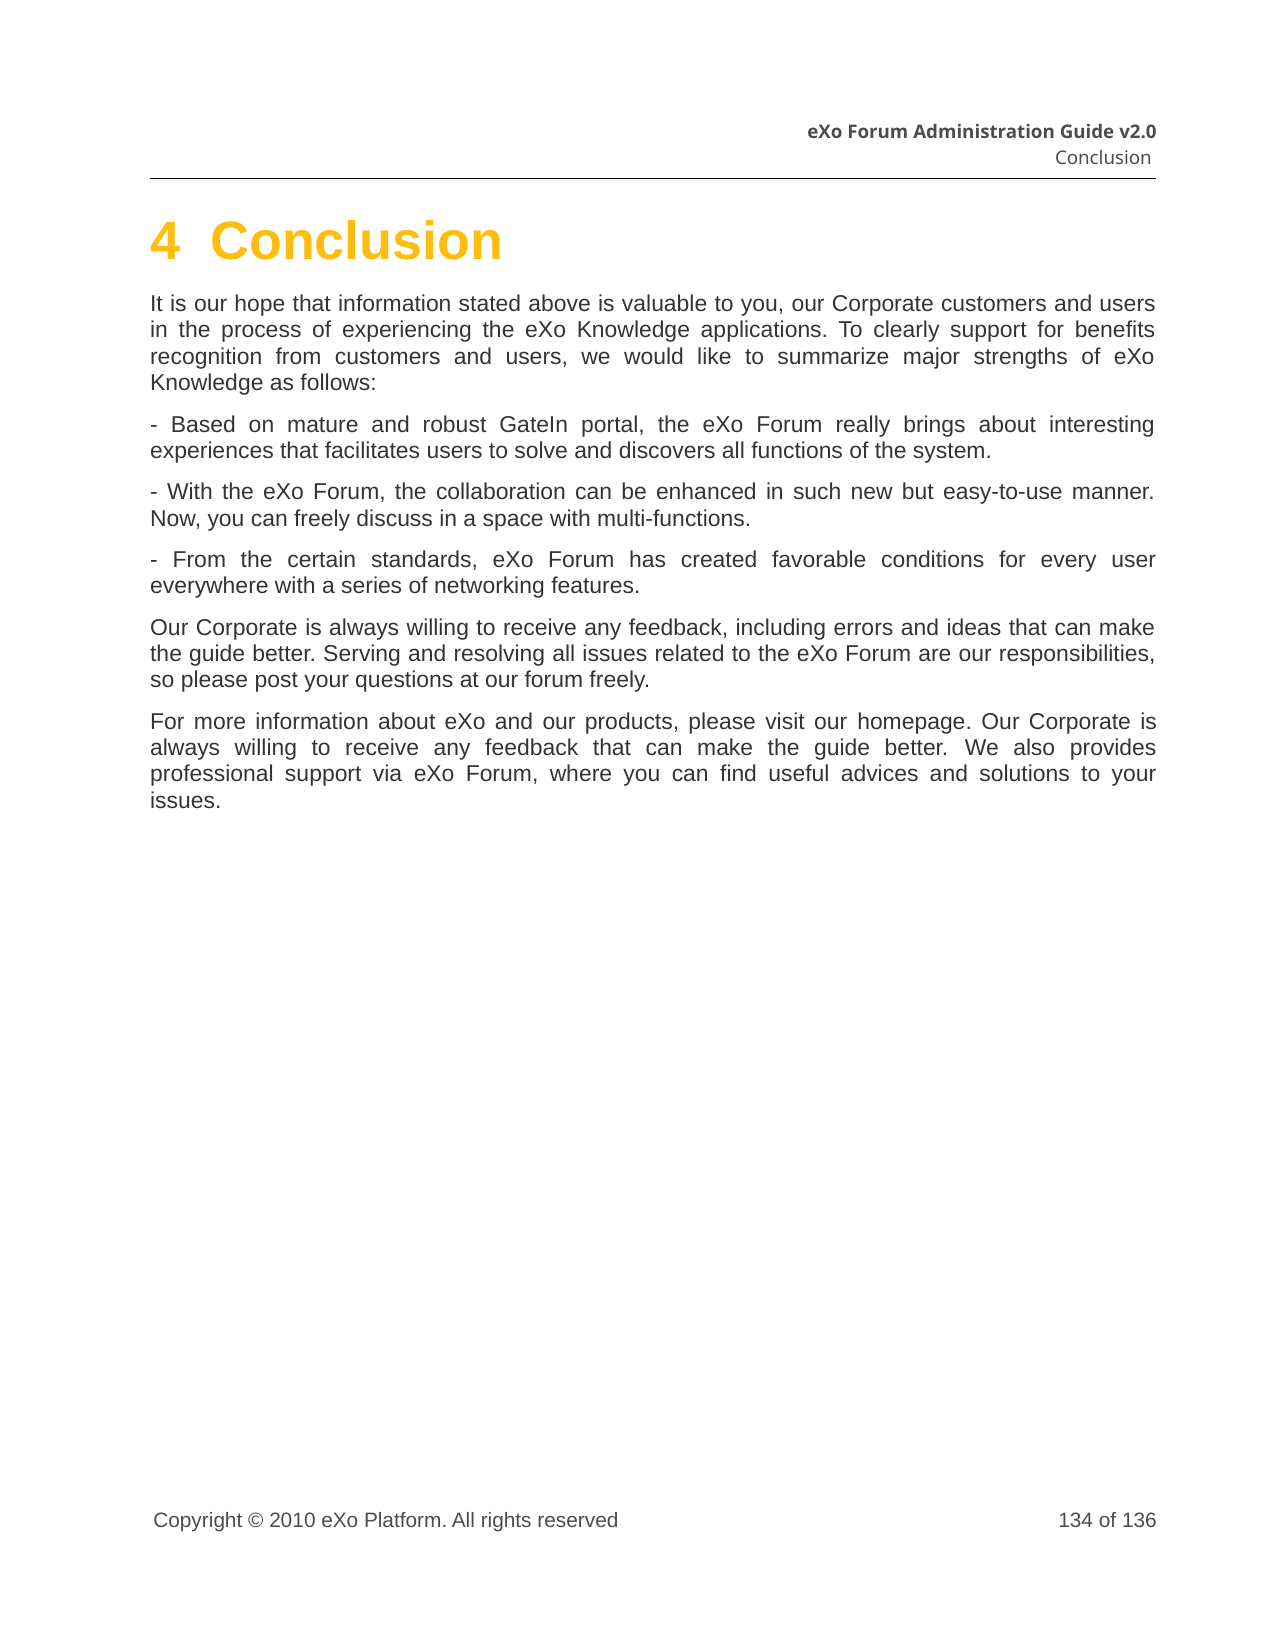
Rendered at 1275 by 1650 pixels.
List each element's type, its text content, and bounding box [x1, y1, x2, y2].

text For more information about eXo and our products, please visit our homepage. Our Corporate is always willing to receive any feedback that can make the guide better. We also provides professional support via eXo Forum, where you can find useful advices and solutions to your issues. [150, 708, 1156, 813]
text - Based on mature and robust GateIn portal, the eXo Forum really brings about interesting experiences that facilitates users to solve and discovers all functions of the system. [150, 411, 1156, 463]
subtitle Conclusion [150, 208, 1156, 271]
text - From the certain standards, eXo Forum has created favorable conditions for every user everywhere with a series of networking features. [150, 546, 1156, 599]
text It is our hope that information stated above is valuable to you, our Corporate customers and users in the process of experiencing the eXo Knowledge applications. To clearly support for benefits recognition from customers and users, we would like to summarize major strengths of eXo Knowledge as follows: [150, 290, 1156, 396]
text Our Corporate is always willing to receive any feedback, including errors and ideas that can make the guide better. Serving and resolving all issues related to the eXo Forum are our responsibilities, so please post your questions at our forum freely. [150, 614, 1156, 693]
text - With the eXo Forum, the collaboration can be enhanced in such new but easy-to-use manner. Now, you can freely discuss in a space with multi-functions. [150, 478, 1156, 531]
